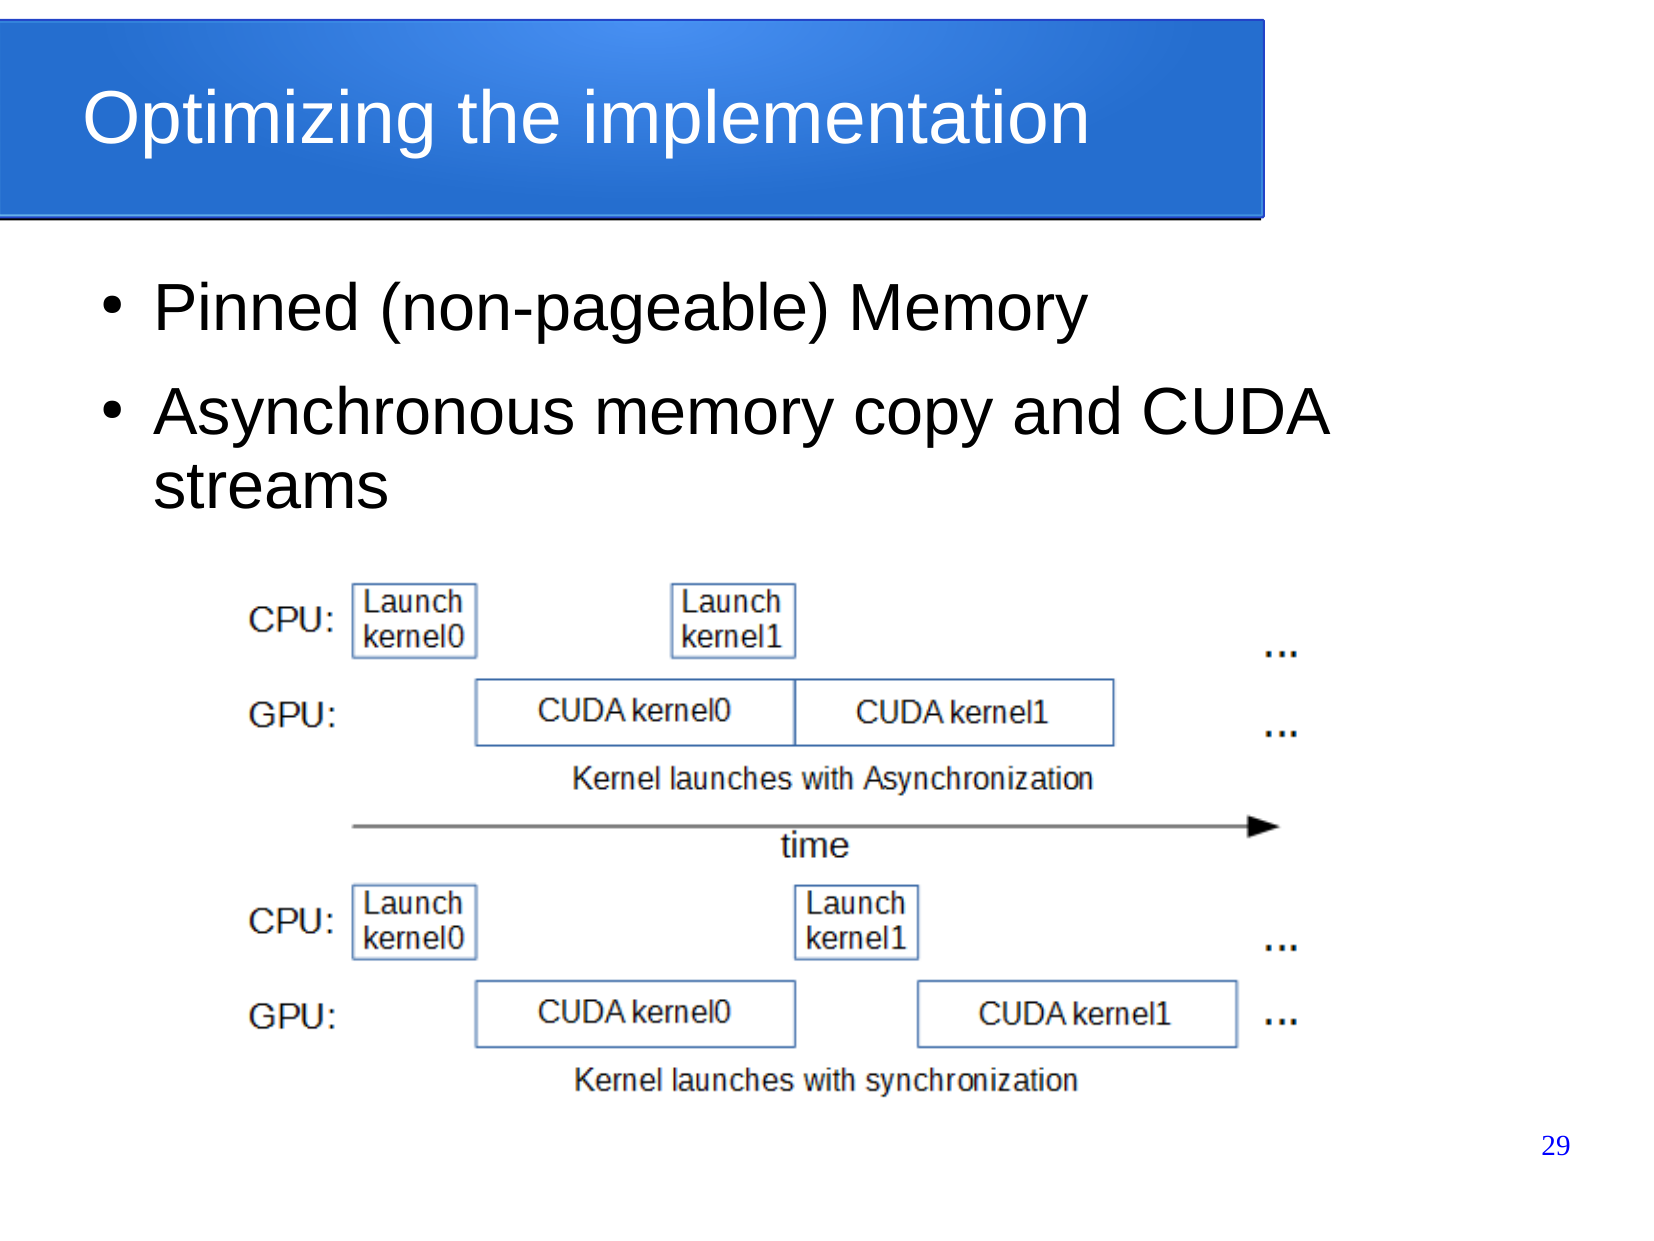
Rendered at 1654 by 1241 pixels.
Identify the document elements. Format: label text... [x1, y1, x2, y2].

list Pinned (non-pageable) Memory Asynchronous memory copy and CUDA streams [82, 269, 1538, 1201]
picture [237, 570, 1318, 1106]
title Optimizing the implementation [82, 25, 1250, 210]
